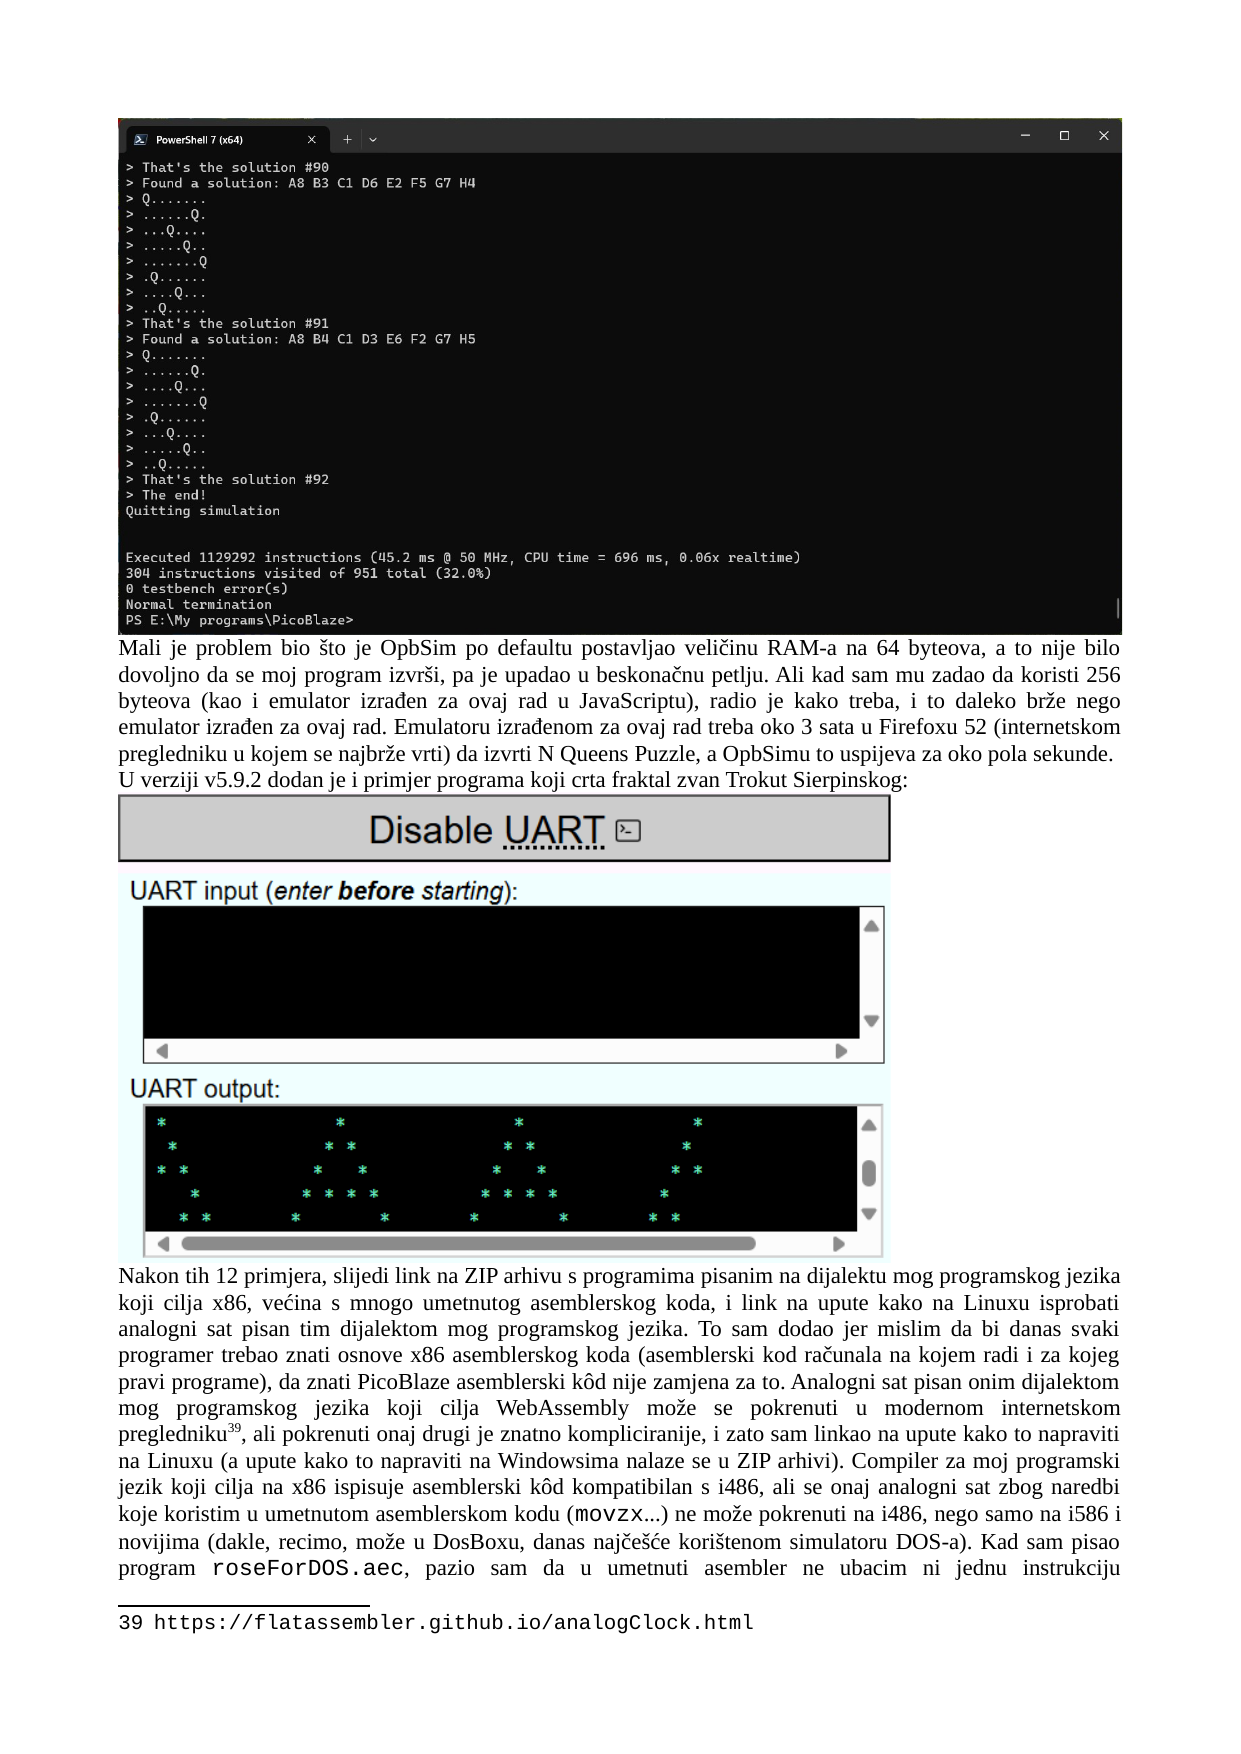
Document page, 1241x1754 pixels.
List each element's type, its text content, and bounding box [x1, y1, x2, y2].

text Mali je problem bio što je OpbSim po defaultu postavljao veličinu RAM-a na 64 byteova, a to nije bilo dovoljno da se moj program izvrši, pa je upadao u beskonačnu petlju. Ali kad sam mu zadao da koristi 256 byteova (kao i emulator izrađen za ovaj rad u JavaScriptu), radio je kako treba, i to daleko brže nego emulator izrađen za ovaj rad. Emulatoru izrađenom za ovaj rad treba oko 3 sata u Firefoxu 52 (internetskom pregledniku u kojem se najbrže vrti) da izvrti N Queens Puzzle, a OpbSimu to uspijeva za oko pola sekunde. [118, 635, 1122, 766]
picture [118, 118, 1123, 635]
text https://flatassembler.github.io/analogClock.html [118, 1612, 1122, 1636]
text U verziji v5.9.2 dodan je i primjer programa koji crta fraktal zvan Trokut Sierpinskog: [118, 766, 1122, 792]
picture [118, 792, 891, 1263]
text Nakon tih 12 primjera, slijedi link na ZIP arhivu s programima pisanim na dijalektu mog programskog jezika koji cilja x86, većina s mnogo umetnutog asemblerskog koda, i link na upute kako na Linuxu isprobati analogni sat pisan tim dijalektom mog programskog jezika. To sam dodao jer mislim da bi danas svaki programer trebao znati osnove x86 asemblerskog koda (asemblerski kod računala na kojem radi i za kojeg pravi programe), da znati PicoBlaze asemblerski kôd nije zamjena za to. Analogni sat pisan onim dijalektom mog programskog jezika koji cilja WebAssembly može se pokrenuti u modernom internetskom pregledniku, ali pokrenuti onaj drugi je znatno kompliciranije, i zato sam linkao na upute kako to napraviti na Linuxu (a upute kako to napraviti na Windowsima nalaze se u ZIP arhivi). Compiler za moj programski jezik koji cilja na x86 ispisuje asemblerski kôd kompatibilan s i486, ali se onaj analogni sat zbog naredbi koje koristim u umetnutom asemblerskom kodu (movzx...) ne može pokrenuti na i486, nego samo na i586 i novijima (dakle, recimo, može u DosBoxu, danas najčešće korištenom simulatoru DOS-a). Kad sam pisao program roseForDOS.aec, pazio sam da u umetnuti asembler ne ubacim ni jednu instrukciju [118, 1262, 1122, 1582]
